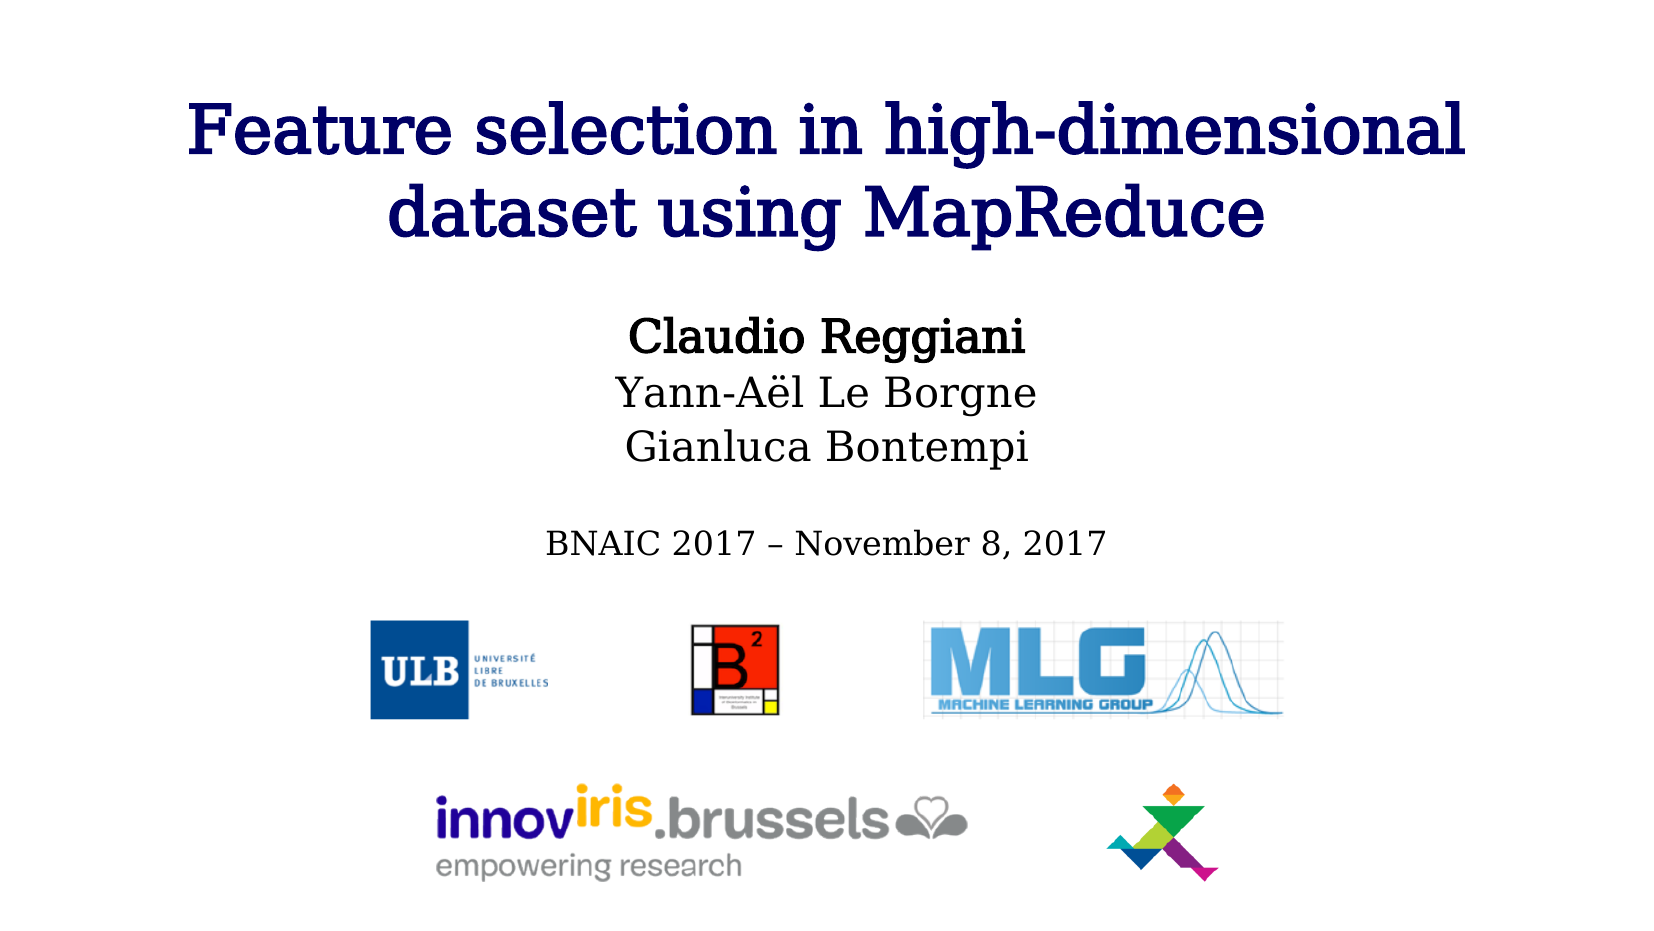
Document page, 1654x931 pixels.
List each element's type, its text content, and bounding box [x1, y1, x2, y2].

subtitle Feature selection in high-dimensional dataset using MapReduce Claudio Reggiani Yann-Aël Le Borgne Gianluca Bontempi BNAIC 2017 – November 8, 2017 [82, 90, 1571, 654]
picture [367, 617, 1285, 885]
